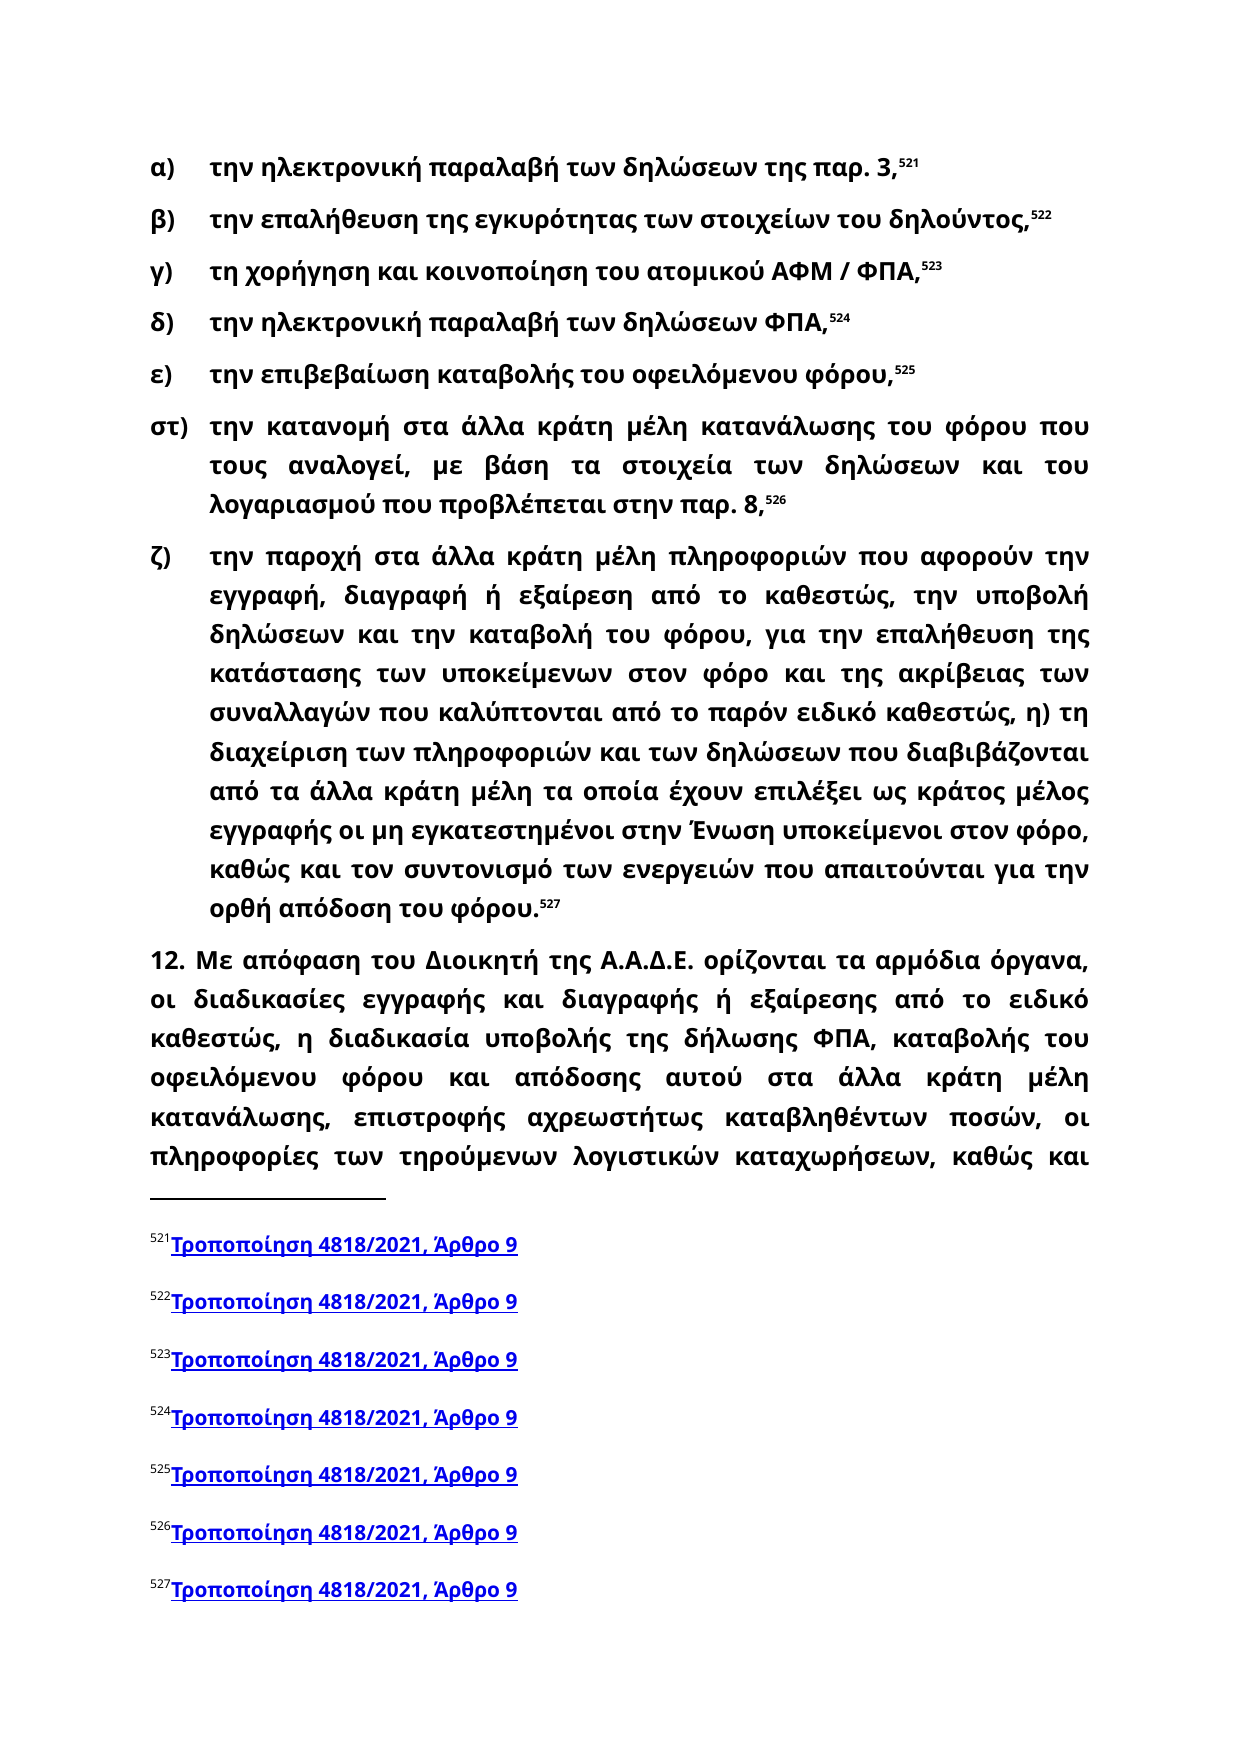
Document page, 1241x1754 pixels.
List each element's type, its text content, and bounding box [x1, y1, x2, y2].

list β) την επαλήθευση της εγκυρότητας των στοιχείων του δηλούντος, [150, 202, 1090, 236]
text 12. Με απόφαση του Διοικητή της Α.Α.Δ.Ε. ορίζονται τα αρμόδια όργανα, οι διαδικασίες εγγραφής και διαγραφής ή εξαίρεσης από το ειδικό καθεστώς, η διαδικασία υποβολής της δήλωσης ΦΠΑ, καταβολής του οφειλόμενου φόρου και απόδοσης αυτού στα άλλα κράτη μέλη κατανάλωσης, επιστροφής αχρεωστήτως καταβληθέντων ποσών, οι πληροφορίες των τηρούμενων λογιστικών καταχωρήσεων, καθώς και [150, 942, 1090, 1172]
text Τροποποίηση 4818/2021, Άρθρο 9 [150, 1230, 1090, 1258]
text Τροποποίηση 4818/2021, Άρθρο 9 [150, 1460, 1090, 1489]
list γ) τη χορήγηση και κοινοποίηση του ατομικού ΑΦΜ / ΦΠΑ, [150, 253, 1090, 287]
text Τροποποίηση 4818/2021, Άρθρο 9 [150, 1403, 1090, 1431]
text Τροποποίηση 4818/2021, Άρθρο 9 [150, 1287, 1090, 1316]
list α) την ηλεκτρονική παραλαβή των δηλώσεων της παρ. 3, [150, 150, 1090, 184]
list στ) την κατανομή στα άλλα κράτη μέλη κατανάλωσης του φόρου που τους αναλογεί, με βάση τα στοιχεία των δηλώσεων και του λογαριασμού που προβλέπεται στην παρ. 8, [150, 408, 1090, 521]
text Τροποποίηση 4818/2021, Άρθρο 9 [150, 1345, 1090, 1373]
text Τροποποίηση 4818/2021, Άρθρο 9 [150, 1518, 1090, 1546]
text Τροποποίηση 4818/2021, Άρθρο 9 [150, 1576, 1090, 1604]
list ε) την επιβεβαίωση καταβολής του οφειλόμενου φόρου, [150, 357, 1090, 391]
list ζ) την παροχή στα άλλα κράτη μέλη πληροφοριών που αφορούν την εγγραφή, διαγραφή ή εξαίρεση από το καθεστώς, την υποβολή δηλώσεων και την καταβολή του φόρου, για την επαλήθευση της κατάστασης των υποκείμενων στον φόρο και της ακρίβειας των συναλλαγών που καλύπτονται από το παρόν ειδικό καθεστώς, η) τη διαχείριση των πληροφοριών και των δηλώσεων που διαβιβάζονται από τα άλλα κράτη μέλη τα οποία έχουν επιλέξει ως κράτος μέλος εγγραφής οι μη εγκατεστημένοι στην Ένωση υποκείμενοι στον φόρο, καθώς και τον συντονισμό των ενεργειών που απαιτούνται για την ορθή απόδοση του φόρου. [150, 538, 1090, 925]
list δ) την ηλεκτρονική παραλαβή των δηλώσεων ΦΠΑ, [150, 305, 1090, 339]
